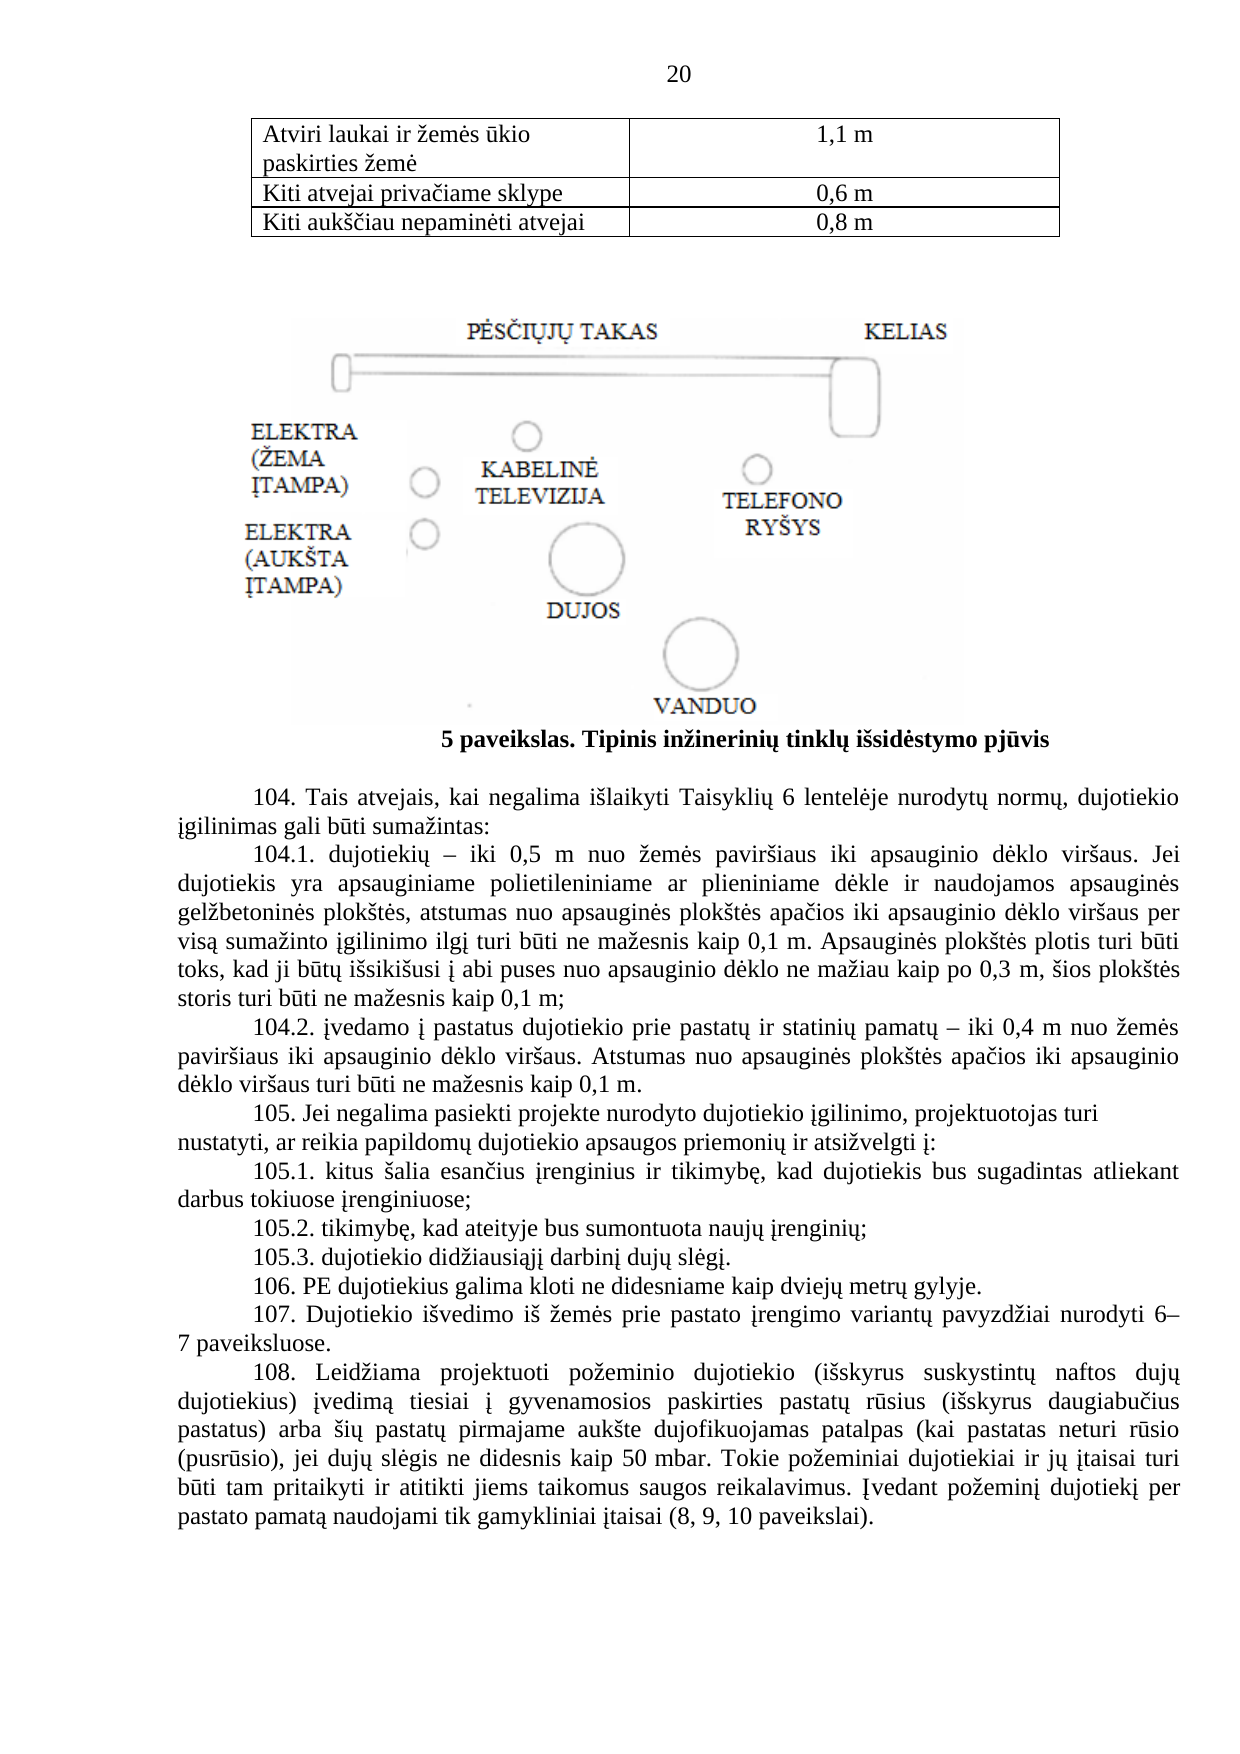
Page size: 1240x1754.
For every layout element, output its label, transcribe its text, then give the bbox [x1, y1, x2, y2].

text 105. Jei negalima pasiekti projekte nurodyto dujotiekio įgilinimo, projektuotojas turi nustatyti, ar reikia papildomų dujotiekio apsaugos priemonių ir atsižvelgti į: [177, 1098, 1181, 1156]
table_cell Kiti atvejai privačiame sklype [252, 178, 629, 206]
text 108. Leidžiama projektuoti požeminio dujotiekio (išskyrus suskystintų naftos dujų dujotiekius) įvedimą tiesiai į gyvenamosios paskirties pastatų rūsius (išskyrus daugiabučius pastatus) arba šių pastatų pirmajame aukšte dujofikuojamas patalpas (kai pastatas neturi rūsio (pusrūsio), jei dujų slėgis ne didesnis kaip 50 mbar. Tokie požeminiai dujotiekiai ir jų įtaisai turi būti tam pritaikyti ir atitikti jiems taikomus saugos reikalavimus. Įvedant požeminį dujotiekį per pastato pamatą naudojami tik gamykliniai įtaisai (8, 9, 10 paveikslai). [177, 1357, 1181, 1529]
text 106. PE dujotiekius galima kloti ne didesniame kaip dviejų metrų gylyje. [177, 1271, 1181, 1299]
table_cell Atviri laukai ir žemės ūkio paskirties žemė [252, 119, 629, 177]
text 104.2. įvedamo į pastatus dujotiekio prie pastatų ir statinių pamatų – iki 0,4 m nuo žemės paviršiaus iki apsauginio dėklo viršaus. Atstumas nuo apsauginės plokštės apačios iki apsauginio dėklo viršaus turi būti ne mažesnis kaip 0,1 m. [177, 1012, 1181, 1098]
text 107. Dujotiekio išvedimo iš žemės prie pastato įrengimo variantų pavyzdžiai nurodyti 6–7 paveiksluose. [177, 1299, 1181, 1357]
table_cell 0,8 m [630, 208, 1059, 236]
text 105.1. kitus šalia esančius įrenginius ir tikimybę, kad dujotiekis bus sugadintas atliekant darbus tokiuose įrenginiuose; [177, 1156, 1181, 1213]
text 105.3. dujotiekio didžiausiąjį darbinį dujų slėgį. [177, 1242, 1181, 1271]
text 104. Tais atvejais, kai negalima išlaikyti Taisyklių 6 lentelėje nurodytų normų, dujotiekio įgilinimas gali būti sumažintas: [177, 782, 1181, 839]
table_cell 1,1 m [630, 119, 1059, 177]
table_cell Kiti aukščiau nepaminėti atvejai [252, 208, 629, 236]
text 104.1. dujotiekių – iki 0,5 m nuo žemės paviršiaus iki apsauginio dėklo viršaus. Jei dujotiekis yra apsauginiame polietileniniame ar plieniniame dėkle ir naudojamos apsauginės gelžbetoninės plokštės, atstumas nuo apsauginės plokštės apačios iki apsauginio dėklo viršaus per visą sumažinto įgilinimo ilgį turi būti ne mažesnis kaip 0,1 m. Apsauginės plokštės plotis turi būti toks, kad ji būtų išsikišusi į abi puses nuo apsauginio dėklo ne mažiau kaip po 0,3 m, šios plokštės storis turi būti ne mažesnis kaip 0,1 m; [177, 839, 1181, 1012]
text 105.2. tikimybę, kad ateityje bus sumontuota naujų įrenginių; [177, 1213, 1181, 1242]
table_cell 0,6 m [630, 178, 1059, 206]
text 5 paveikslas. Tipinis inžinerinių tinklų išsidėstymo pjūvis [310, 724, 1181, 753]
